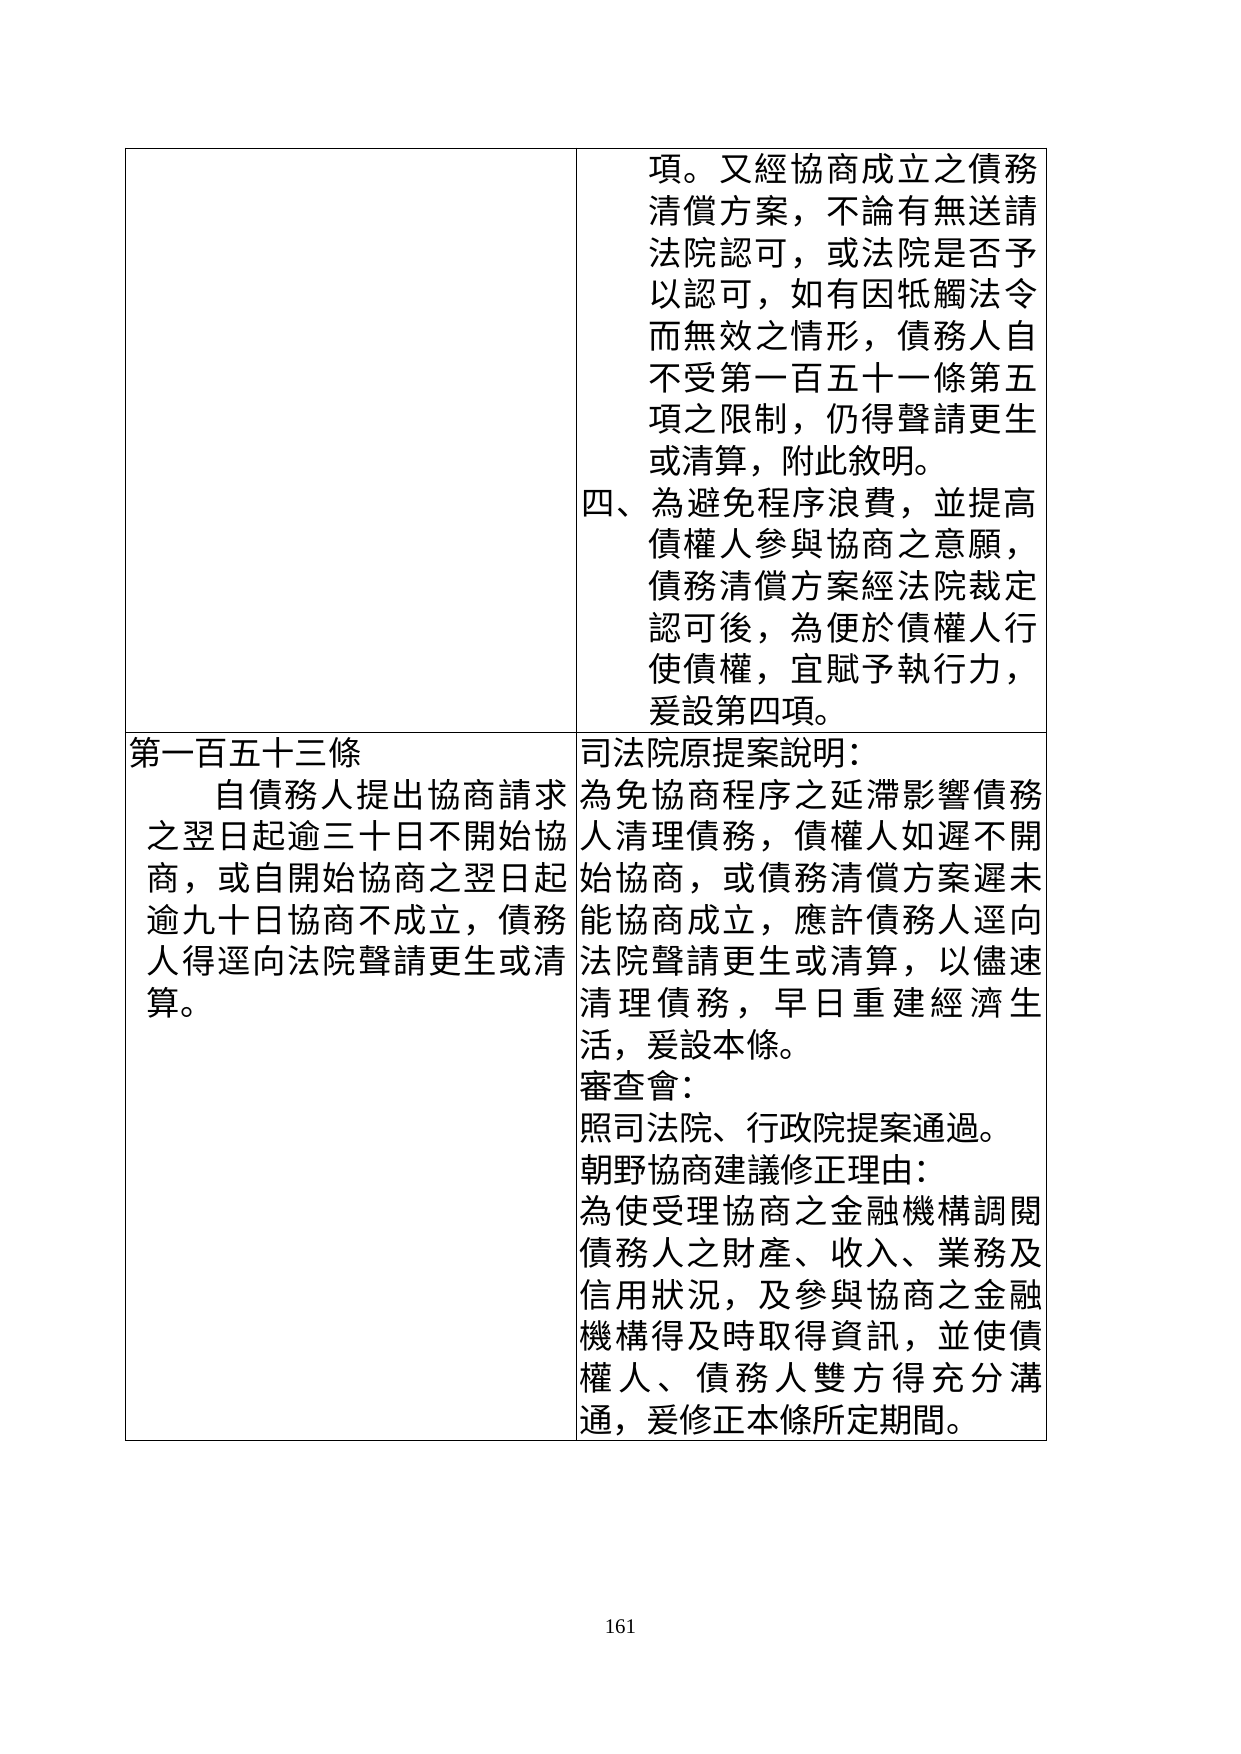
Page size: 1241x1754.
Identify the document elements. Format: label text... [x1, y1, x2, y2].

table_cell 第一百五十三條 自債務人提出協商請求之翌日起逾三十日不開始協商，或自開始協商之翌日起逾九十日協商不成立，債務人得逕向法院聲請更生或清算。 [126, 733, 576, 1440]
table_cell 項。又經協商成立之債務清償方案，不論有無送請法院認可，或法院是否予以認可，如有因牴觸法令而無效之情形，債務人自不受第一百五十一條第五項之限制，仍得聲請更生或清算，附此敘明。 四、為避免程序浪費，並提高債權人參與協商之意願，債務清償方案經法院裁定認可後，為便於債權人行使債權，宜賦予執行力，爰設第四項。 [577, 149, 1046, 732]
table_cell [126, 149, 576, 732]
table_cell 司法院原提案說明： 為免協商程序之延滯影響債務人清理債務，債權人如遲不開始協商，或債務清償方案遲未能協商成立，應許債務人逕向法院聲請更生或清算，以儘速清理債務，早日重建經濟生活，爰設本條。 審查會： 照司法院、行政院提案通過。 朝野協商建議修正理由： 為使受理協商之金融機構調閱債務人之財產、收入、業務及信用狀況，及參與協商之金融機構得及時取得資訊，並使債權人、債務人雙方得充分溝通，爰修正本條所定期間。 [577, 733, 1046, 1440]
